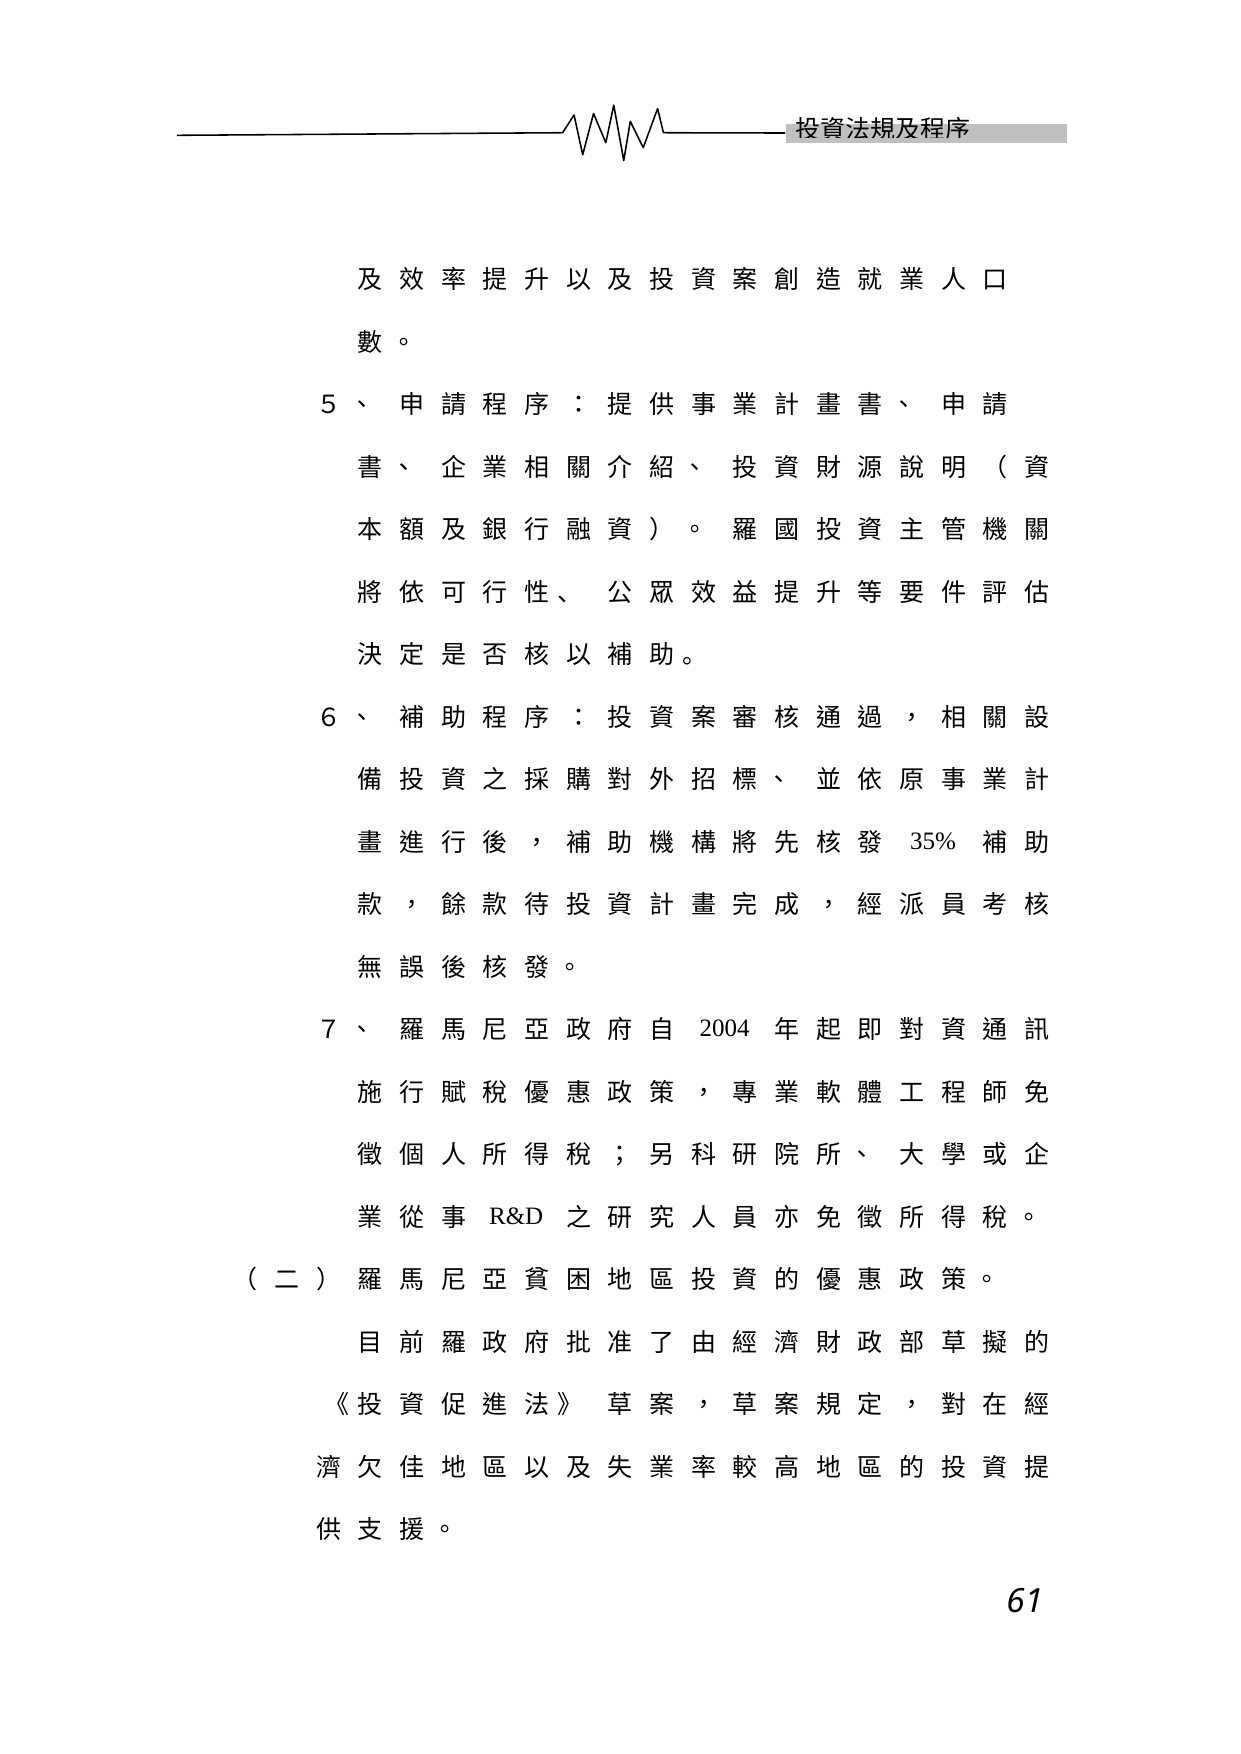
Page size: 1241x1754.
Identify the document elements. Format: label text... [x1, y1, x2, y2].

text 及效率提升以及投資案創造就業人口數。 [281, 236, 1058, 361]
text ７、羅馬尼亞政府自2004年起即對資通訊施行賦稅優惠政策，專業軟體工程師免徵個人所得稅；另科研院所、大學或企業從事R&D之研究人員亦免徵所得稅。 [281, 986, 1058, 1236]
text （二）羅馬尼亞貧困地區投資的優惠政策。 [207, 1236, 1058, 1299]
text 目前羅政府批准了由經濟財政部草擬的《投資促進法》草案，草案規定，對在經濟欠佳地區以及失業率較高地區的投資提供支援。 [281, 1299, 1058, 1549]
text ５、申請程序：提供事業計畫書、申請書、企業相關介紹、投資財源說明（資本額及銀行融資）。羅國投資主管機關將依可行性、公眾效益提升等要件評估決定是否核以補助。 [281, 361, 1058, 674]
text ６、補助程序：投資案審核通過，相關設備投資之採購對外招標、並依原事業計畫進行後，補助機構將先核發35%補助款，餘款待投資計畫完成，經派員考核無誤後核發。 [281, 674, 1058, 986]
